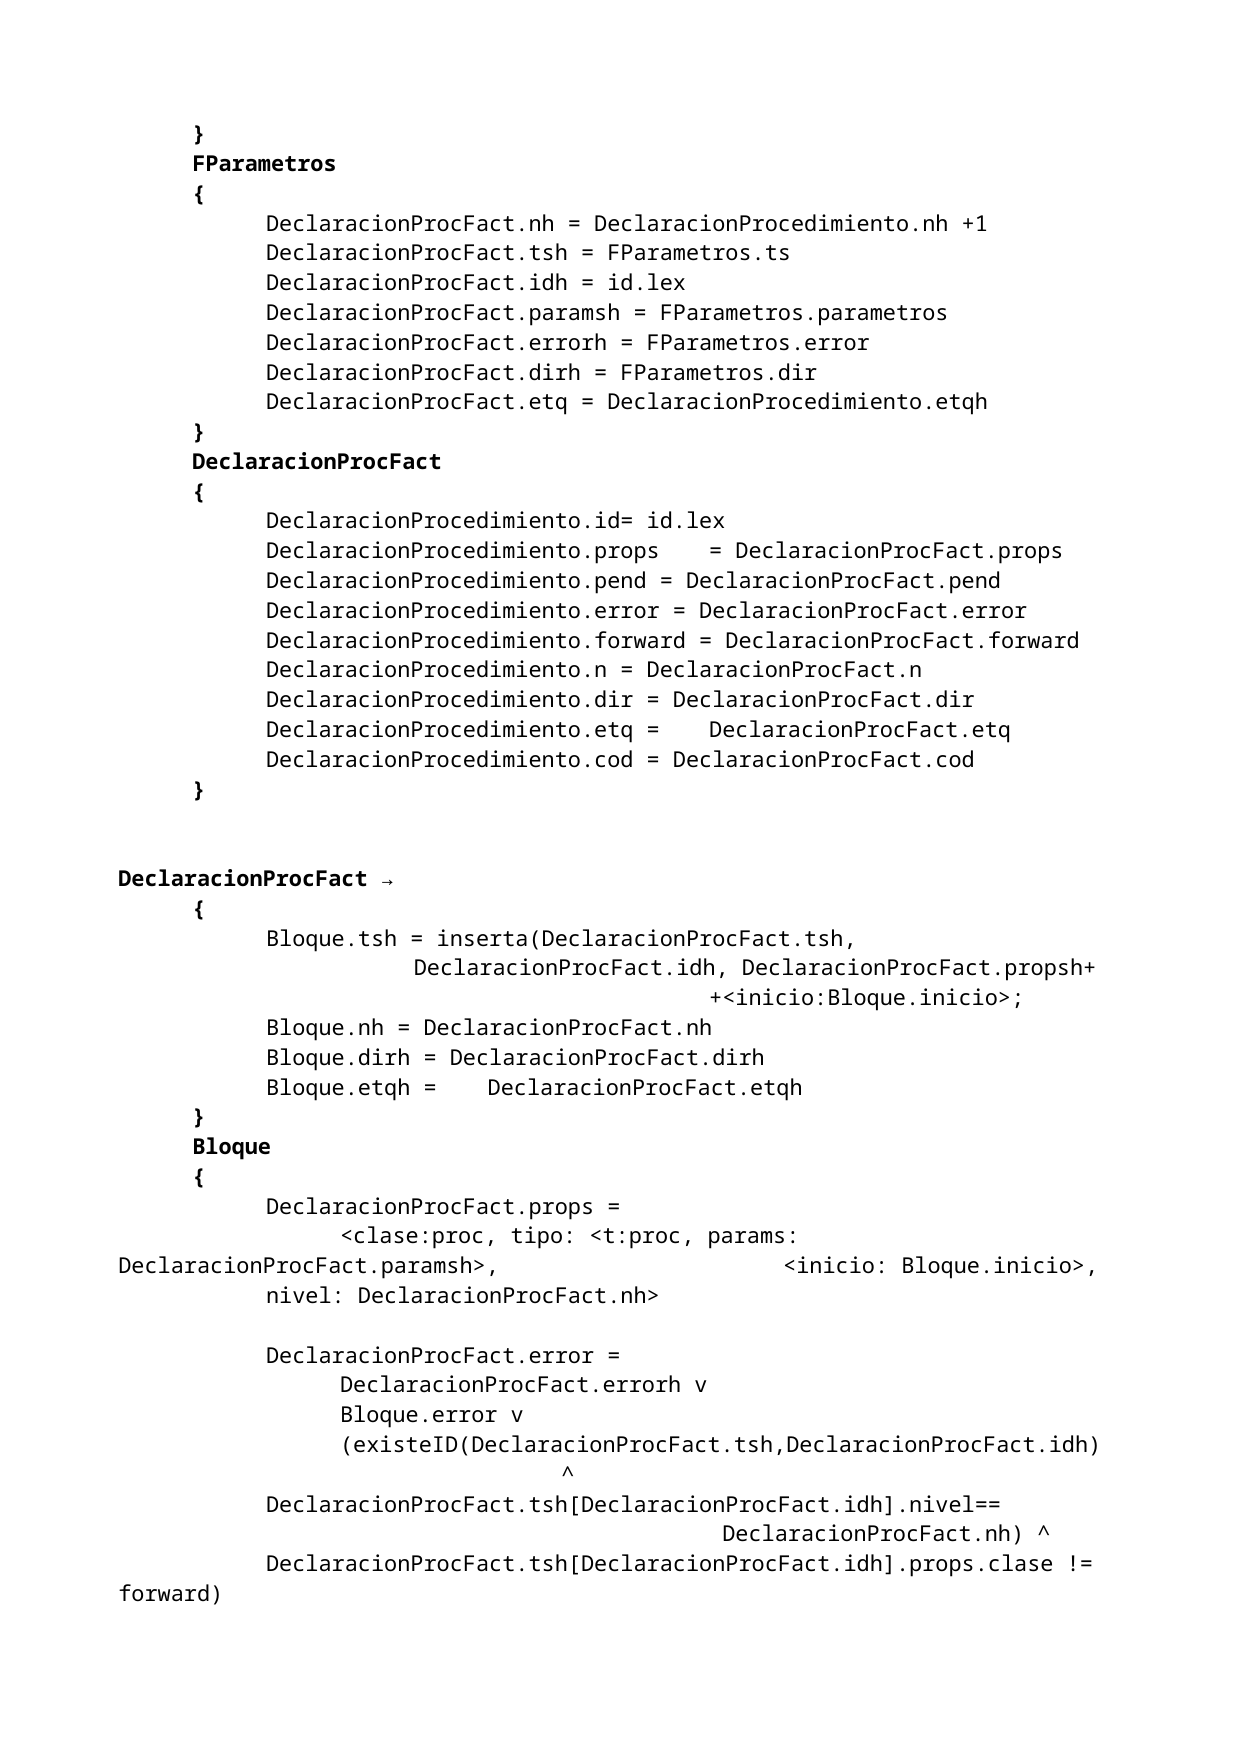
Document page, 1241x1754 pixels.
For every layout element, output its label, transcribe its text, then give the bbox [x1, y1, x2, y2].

text DeclaracionProcedimiento.etq = DeclaracionProcFact.etq [118, 714, 1122, 744]
text nivel: DeclaracionProcFact.nh> [118, 1280, 1122, 1310]
text { [118, 476, 1122, 505]
text FParametros [118, 148, 1122, 178]
text DeclaracionProcFact.errorh = FParametros.error [118, 327, 1122, 356]
text DeclaracionProcFact → [118, 863, 1122, 893]
text Bloque.etqh = DeclaracionProcFact.etqh [118, 1071, 1122, 1101]
text { [118, 1161, 1122, 1191]
text DeclaracionProcFact.idh = id.lex [118, 267, 1122, 297]
text DeclaracionProcedimiento.id= id.lex [118, 505, 1122, 535]
text DeclaracionProcFact.etq = DeclaracionProcedimiento.etqh [118, 386, 1122, 416]
text DeclaracionProcedimiento.props = DeclaracionProcFact.props [118, 535, 1122, 565]
text DeclaracionProcedimiento.error = DeclaracionProcFact.error [118, 595, 1122, 624]
text <clase:proc, tipo: <t:proc, params: DeclaracionProcFact.paramsh>, <inicio: Bloque.inicio>, [118, 1220, 1122, 1280]
text } [118, 416, 1122, 446]
text DeclaracionProcedimiento.forward = DeclaracionProcFact.forward [118, 624, 1122, 654]
text DeclaracionProcedimiento.dir = DeclaracionProcFact.dir [118, 684, 1122, 714]
text DeclaracionProcFact.nh = DeclaracionProcedimiento.nh +1 [118, 207, 1122, 237]
text } [118, 773, 1122, 803]
text DeclaracionProcFact.dirh = FParametros.dir [118, 356, 1122, 386]
text Bloque.nh = DeclaracionProcFact.nh [118, 1012, 1122, 1042]
text } [118, 118, 1122, 148]
text DeclaracionProcedimiento.n = DeclaracionProcFact.n [118, 654, 1122, 684]
text DeclaracionProcFact.tsh[DeclaracionProcFact.idh].props.clase != forward) [118, 1548, 1122, 1608]
text DeclaracionProcedimiento.cod = DeclaracionProcFact.cod [118, 744, 1122, 773]
text DeclaracionProcFact.error = [118, 1339, 1122, 1369]
text DeclaracionProcedimiento.pend = DeclaracionProcFact.pend [118, 565, 1122, 595]
text DeclaracionProcFact [118, 446, 1122, 476]
text DeclaracionProcFact.props = [118, 1191, 1122, 1220]
text { [118, 893, 1122, 922]
text DeclaracionProcFact.tsh = FParametros.ts [118, 237, 1122, 267]
text DeclaracionProcFact.nh) ^ [118, 1518, 1122, 1548]
text DeclaracionProcFact.errorh v [266, 1369, 1122, 1399]
text Bloque [118, 1131, 1122, 1161]
text Bloque.error v [266, 1399, 1122, 1429]
text Bloque.dirh = DeclaracionProcFact.dirh [118, 1042, 1122, 1071]
text } [118, 1101, 1122, 1131]
text DeclaracionProcFact.paramsh = FParametros.parametros [118, 297, 1122, 327]
text { [118, 178, 1122, 207]
text (existeID(DeclaracionProcFact.tsh,DeclaracionProcFact.idh) ^ DeclaracionProcFact.tsh[DeclaracionProcFact.idh].nivel== [266, 1429, 1122, 1518]
text Bloque.tsh = inserta(DeclaracionProcFact.tsh, DeclaracionProcFact.idh, DeclaracionProcFact.propsh+ +<inicio:Bloque.inicio>; [118, 922, 1122, 1012]
